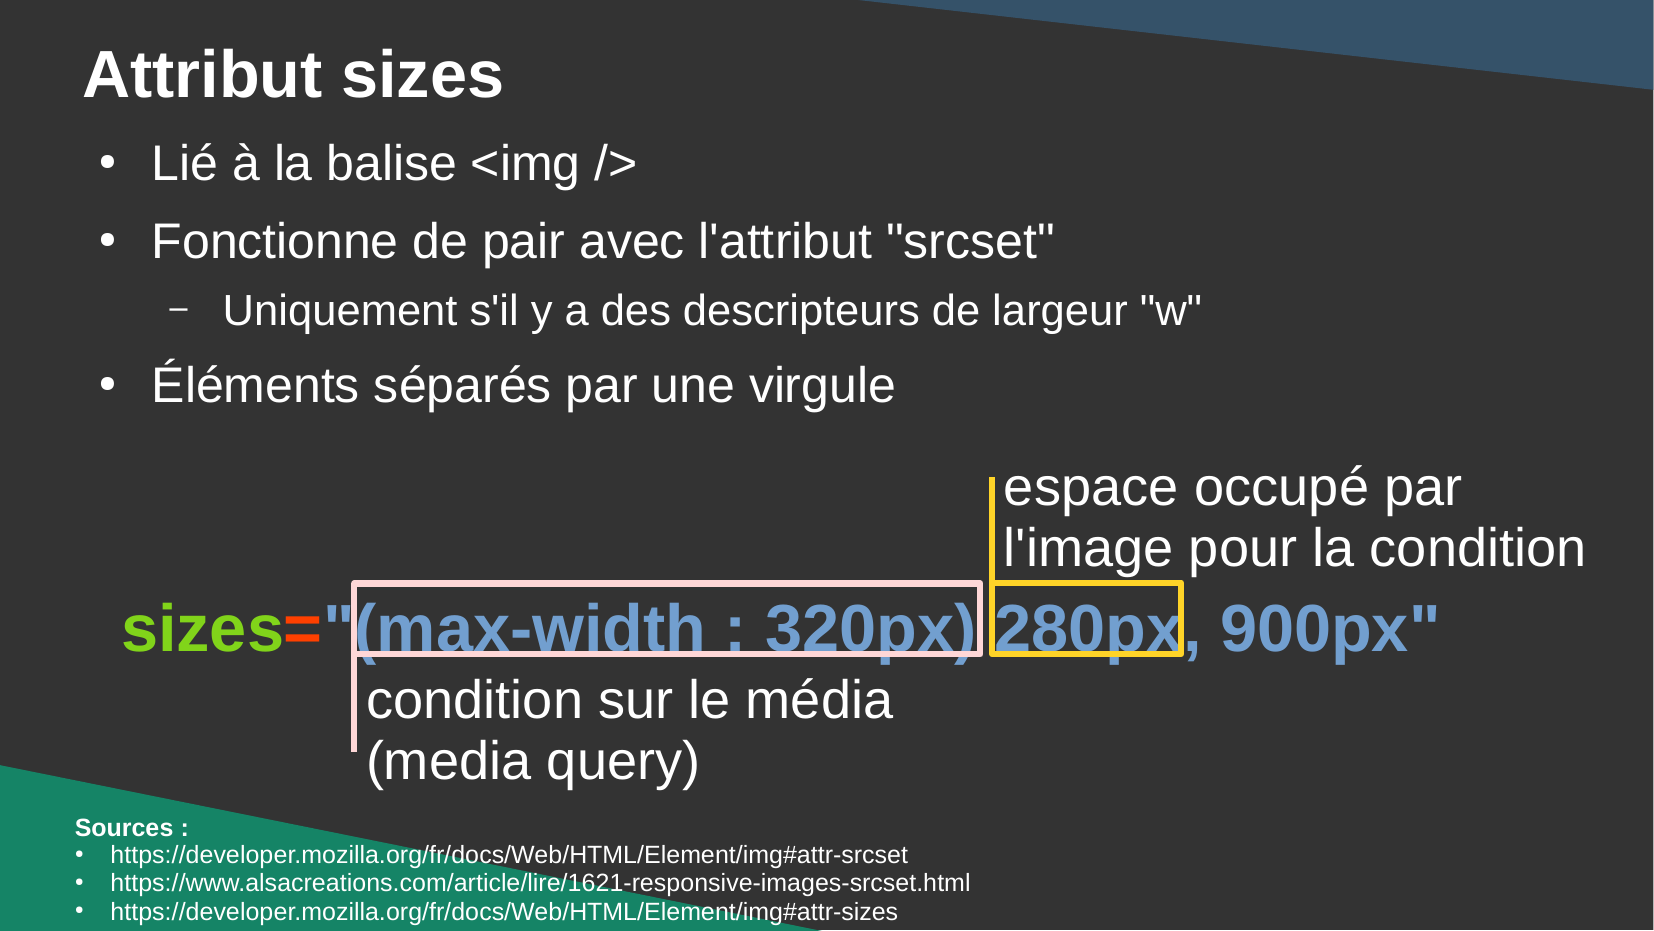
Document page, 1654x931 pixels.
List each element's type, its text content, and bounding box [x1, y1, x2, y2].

text_box sizes="(max-width : 320px) 280px, 900px" [106, 583, 351, 707]
title espace occupé par l'image pour la condition [1003, 456, 1630, 578]
text_box sizes="(max-width : 320px) 280px, 900px" [995, 586, 1178, 651]
text_box Sources : https://developer.mozilla.org/fr/docs/Web/HTML/Element/img#attr-srcset https://www.alsacreations.com/article/lire/1621-responsive-images-srcset.html https://developer.mozilla.org/fr/docs/Web/HTML/Element/img#attr-sizes [60, 805, 1546, 931]
title Attribut sizes [82, 37, 1571, 122]
text_box [0, 765, 198, 931]
list Lié à la balise <img /> Fonctionne de pair avec l'attribut "srcset" Uniquement s'il y a des descripteurs de largeur "w" Éléments séparés par une virgule [80, 135, 1605, 426]
text_box [858, 0, 1654, 90]
title condition sur le média (media query) [366, 669, 993, 791]
text_box sizes="(max-width : 320px) 280px, 900px" [357, 583, 1560, 707]
text_box sizes="(max-width : 320px) 280px, 900px" [357, 587, 977, 651]
